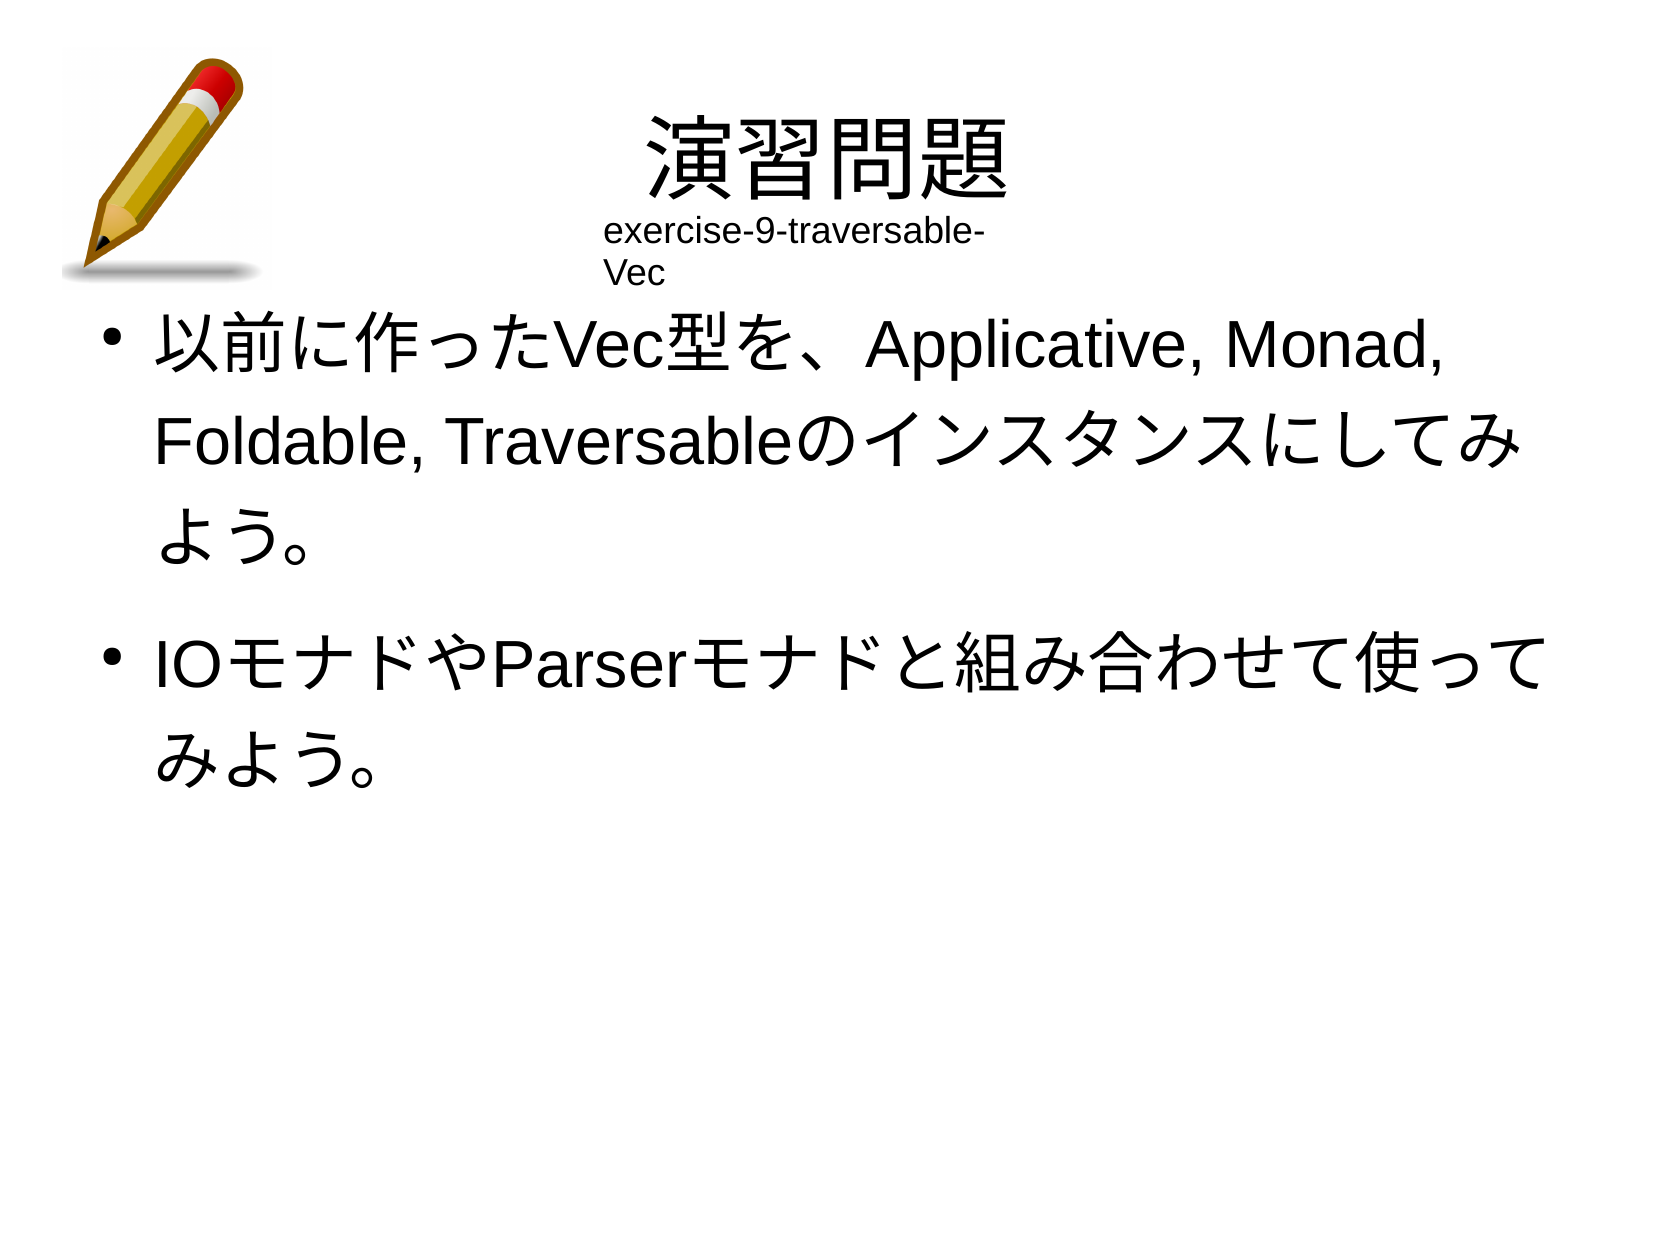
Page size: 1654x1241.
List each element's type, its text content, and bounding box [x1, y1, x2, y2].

text_box exercise-9-traversable-Vec [588, 201, 1063, 259]
picture [62, 47, 272, 290]
title 演習問題 [272, 49, 1571, 257]
list 以前に作ったVec型を、Applicative, Monad, Foldable, Traversableのインスタンスにしてみよう。 IOモナドやParserモナドと組み合わせて使ってみよう。 [82, 290, 1571, 1010]
